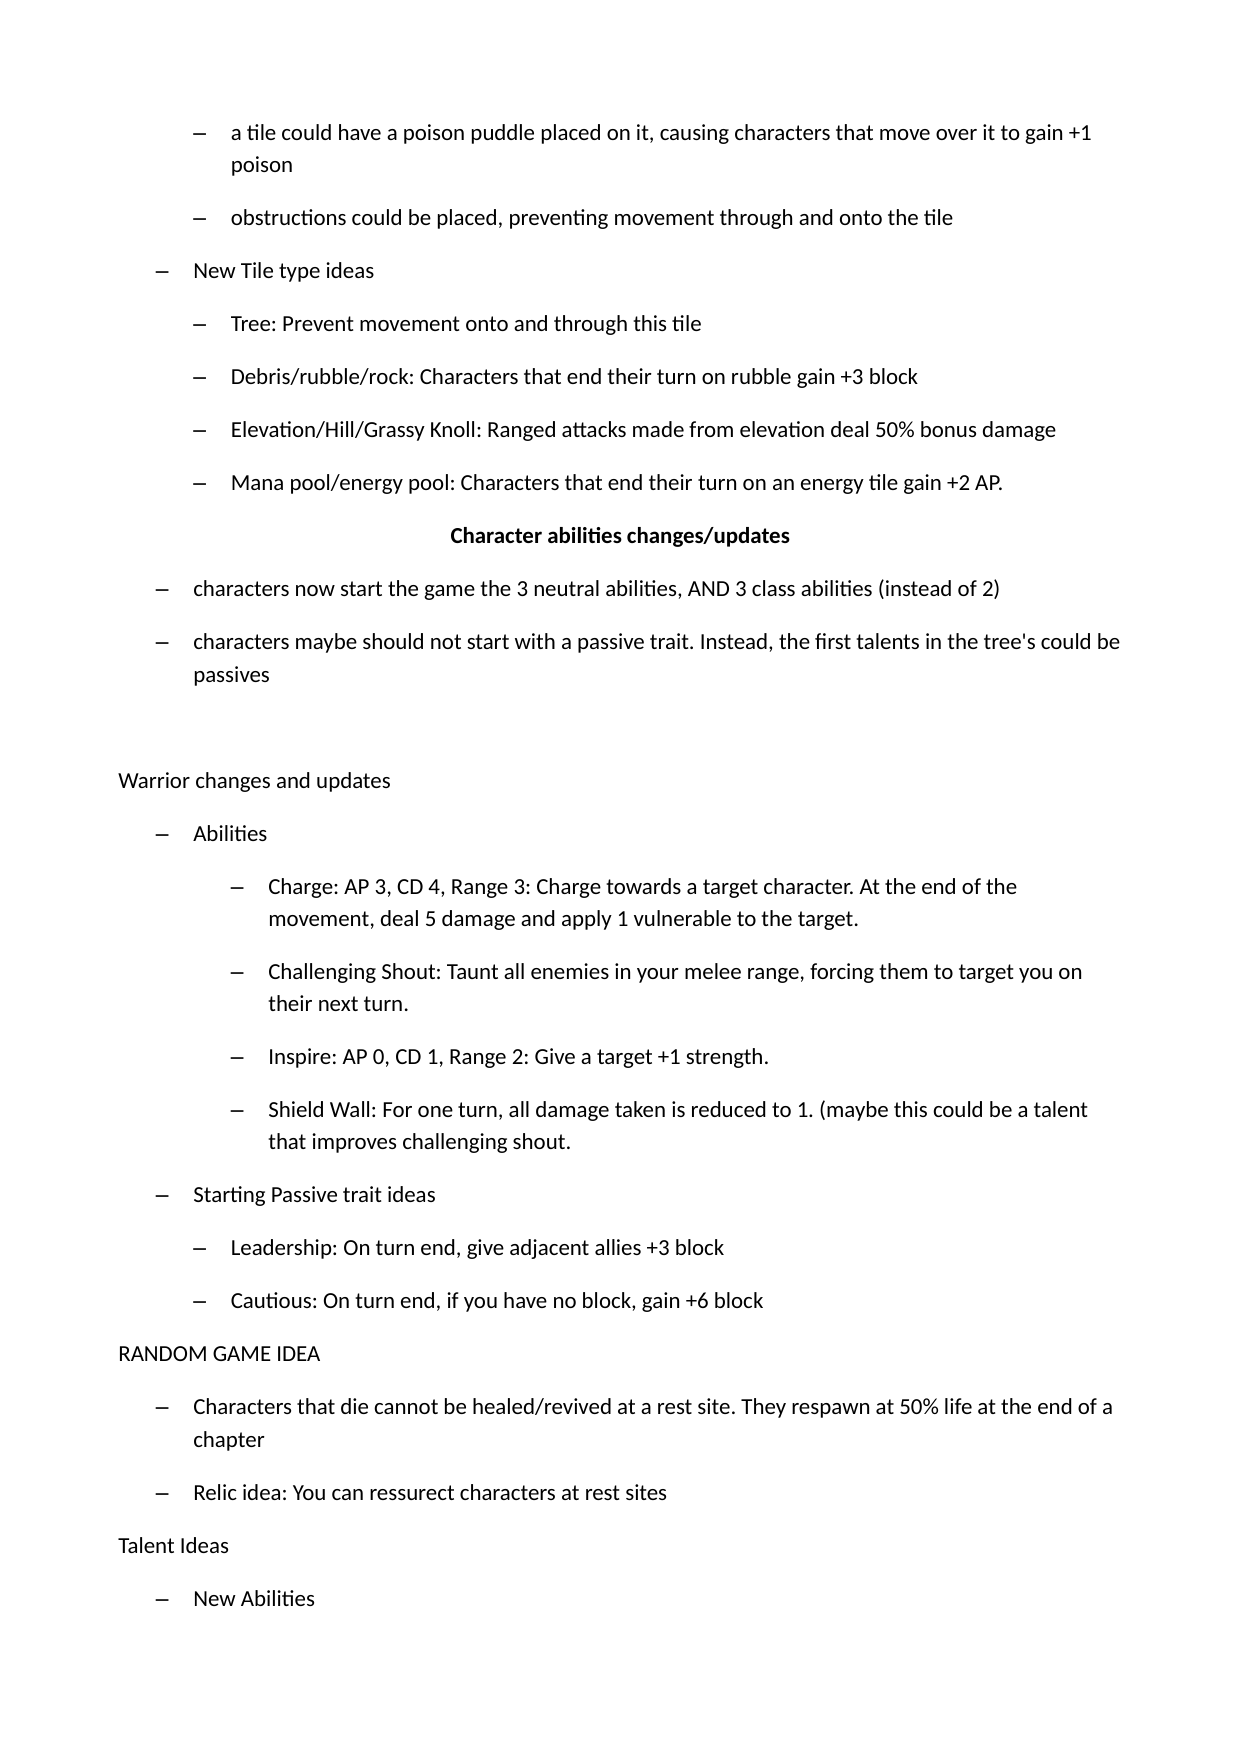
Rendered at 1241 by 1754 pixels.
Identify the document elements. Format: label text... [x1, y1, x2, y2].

list Characters that die cannot be healed/revived at a rest site. They respawn at 50% life at the end of a chapter [156, 1392, 1122, 1453]
list Elevation/Hill/Grassy Knoll: Ranged attacks made from elevation deal 50% bonus damage [193, 415, 1122, 443]
list Starting Passive trait ideas [156, 1180, 1122, 1208]
list Charge: AP 3, CD 4, Range 3: Charge towards a target character. At the end of the movement, deal 5 damage and apply 1 vulnerable to the target. [231, 872, 1122, 932]
text Talent Ideas [118, 1531, 1122, 1559]
list Leadership: On turn end, give adjacent allies +3 block [193, 1233, 1122, 1261]
list Mana pool/energy pool: Characters that end their turn on an energy tile gain +2 AP. [193, 468, 1122, 496]
list Debris/rubble/rock: Characters that end their turn on rubble gain +3 block [193, 362, 1122, 390]
list New Abilities [156, 1584, 1122, 1612]
list Inspire: AP 0, CD 1, Range 2: Give a target +1 strength. [231, 1042, 1122, 1070]
list Abilities [156, 819, 1122, 847]
list characters now start the game the 3 neutral abilities, AND 3 class abilities (instead of 2) [156, 574, 1122, 602]
list Challenging Shout: Taunt all enemies in your melee range, forcing them to target you on their next turn. [231, 957, 1122, 1017]
list a tile could have a poison puddle placed on it, causing characters that move over it to gain +1 poison [193, 118, 1122, 178]
list New Tile type ideas [156, 256, 1122, 284]
text Character abilities changes/updates [118, 521, 1122, 549]
list Cautious: On turn end, if you have no block, gain +6 block [193, 1286, 1122, 1314]
list Relic idea: You can ressurect characters at rest sites [156, 1478, 1122, 1506]
list Shield Wall: For one turn, all damage taken is reduced to 1. (maybe this could be a talent that improves challenging shout. [231, 1095, 1122, 1155]
text Warrior changes and updates [118, 766, 1122, 794]
text RANDOM GAME IDEA [118, 1339, 1122, 1367]
list Tree: Prevent movement onto and through this tile [193, 309, 1122, 337]
list obstructions could be placed, preventing movement through and onto the tile [193, 203, 1122, 231]
list characters maybe should not start with a passive trait. Instead, the first talents in the tree's could be passives [156, 627, 1122, 688]
